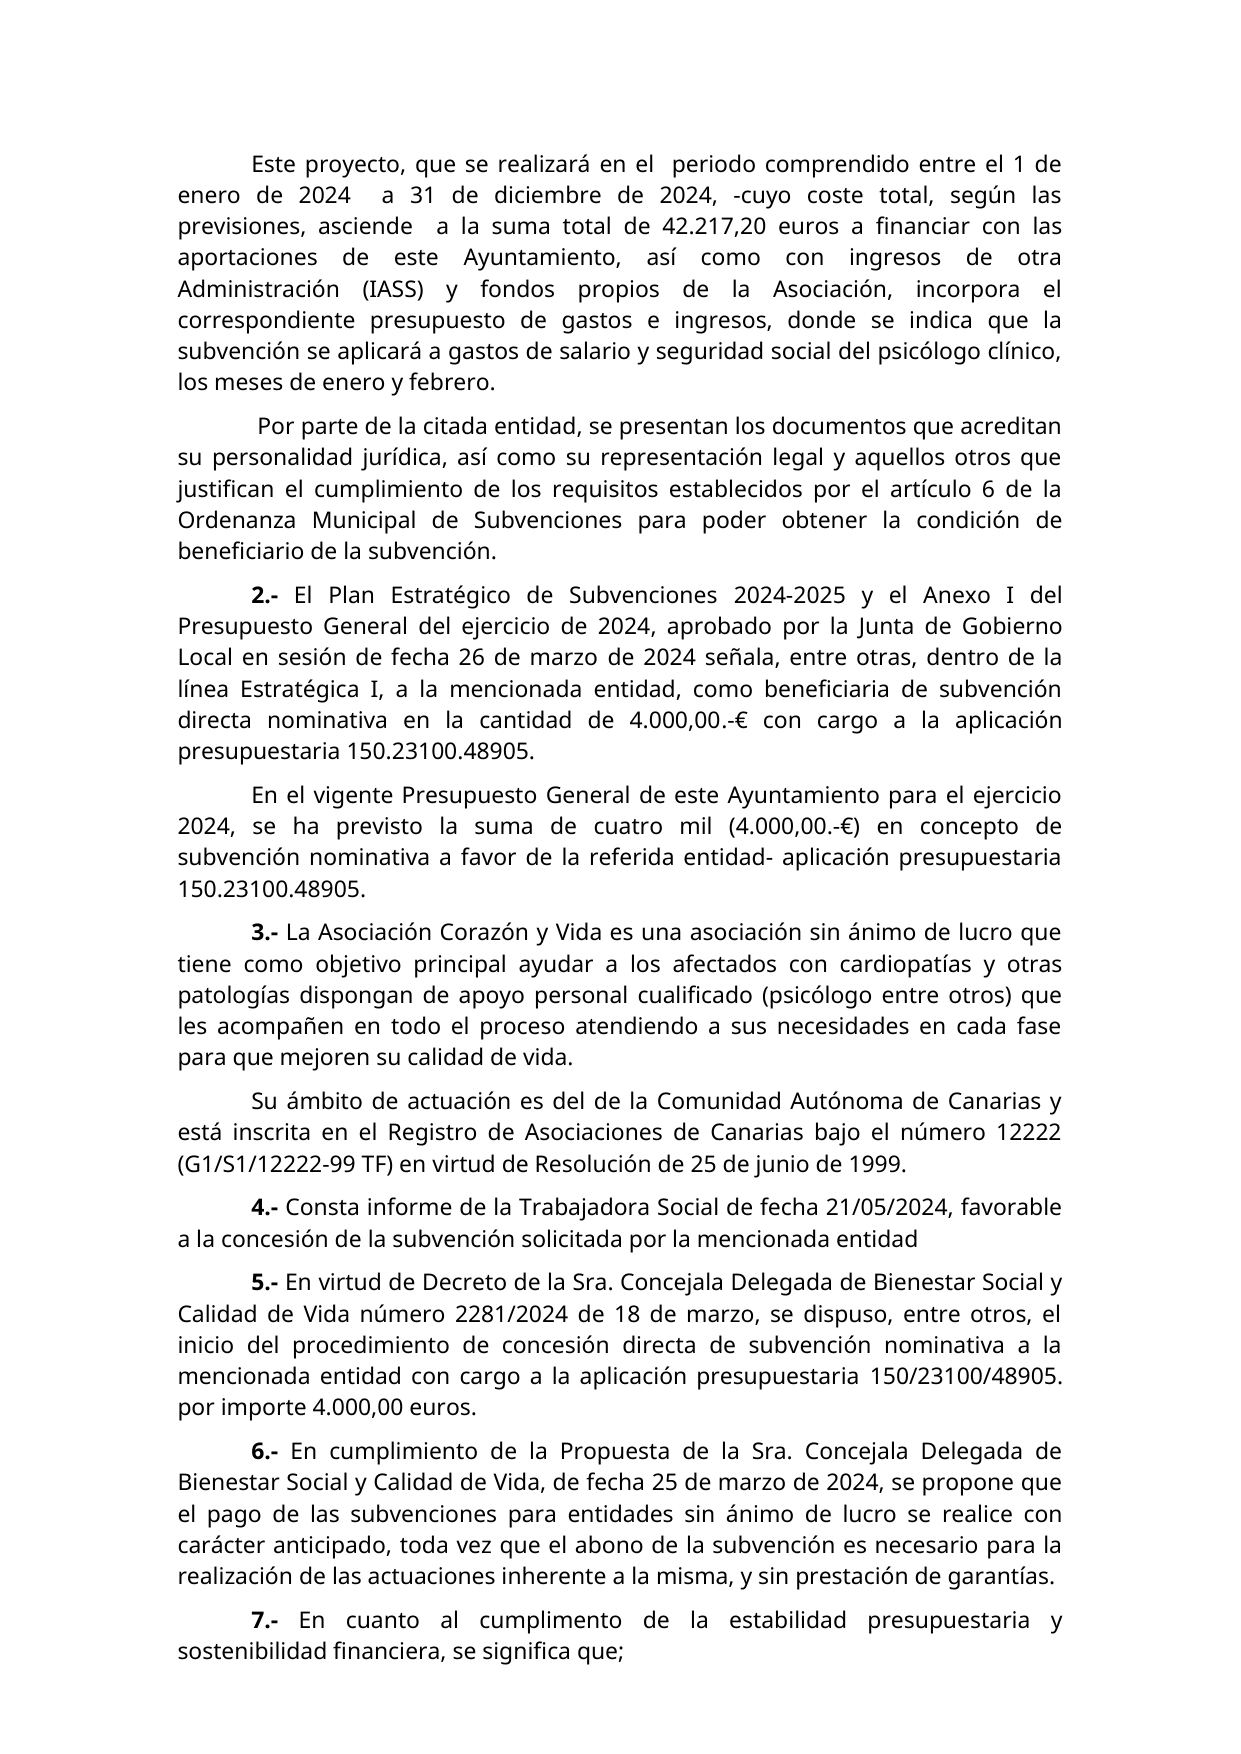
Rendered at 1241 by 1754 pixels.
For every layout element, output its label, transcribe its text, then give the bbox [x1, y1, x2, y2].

text 6.- En cumplimiento de la Propuesta de la Sra. Concejala Delegada de Bienestar Social y Calidad de Vida, de fecha 25 de marzo de 2024, se propone que el pago de las subvenciones para entidades sin ánimo de lucro se realice con carácter anticipado, toda vez que el abono de la subvención es necesario para la realización de las actuaciones inherente a la misma, y sin prestación de garantías. [177, 1435, 1063, 1591]
subtitle En el vigente Presupuesto General de este Ayuntamiento para el ejercicio 2024, se ha previsto la suma de cuatro mil (4.000,00.-€) en concepto de subvención nominativa a favor de la referida entidad- aplicación presupuestaria 150.23100.48905. [177, 779, 1063, 904]
text Por parte de la citada entidad, se presentan los documentos que acreditan su personalidad jurídica, así como su representación legal y aquellos otros que justifican el cumplimiento de los requisitos establecidos por el artículo 6 de la Ordenanza Municipal de Subvenciones para poder obtener la condición de beneficiario de la subvención. [177, 410, 1063, 566]
text Su ámbito de actuación es del de la Comunidad Autónoma de Canarias y está inscrita en el Registro de Asociaciones de Canarias bajo el número 12222 (G1/S1/12222-99 TF) en virtud de Resolución de 25 de junio de 1999. [177, 1085, 1063, 1179]
subtitle 2.- El Plan Estratégico de Subvenciones 2024-2025 y el Anexo I del Presupuesto General del ejercicio de 2024, aprobado por la Junta de Gobierno Local en sesión de fecha 26 de marzo de 2024 señala, entre otras, dentro de la línea Estratégica I, a la mencionada entidad, como beneficiaria de subvención directa nominativa en la cantidad de 4.000,00.-€ con cargo a la aplicación presupuestaria 150.23100.48905. [177, 579, 1063, 766]
text 7.- En cuanto al cumplimento de la estabilidad presupuestaria y sostenibilidad financiera, se significa que; [177, 1604, 1063, 1666]
text Este proyecto, que se realizará en el periodo comprendido entre el 1 de enero de 2024 a 31 de diciembre de 2024, -cuyo coste total, según las previsiones, asciende a la suma total de 42.217,20 euros a financiar con las aportaciones de este Ayuntamiento, así como con ingresos de otra Administración (IASS) y fondos propios de la Asociación, incorpora el correspondiente presupuesto de gastos e ingresos, donde se indica que la subvención se aplicará a gastos de salario y seguridad social del psicólogo clínico, los meses de enero y febrero. [177, 148, 1063, 398]
text 4.- Consta informe de la Trabajadora Social de fecha 21/05/2024, favorable a la concesión de la subvención solicitada por la mencionada entidad [177, 1191, 1063, 1254]
text 3.- La Asociación Corazón y Vida es una asociación sin ánimo de lucro que tiene como objetivo principal ayudar a los afectados con cardiopatías y otras patologías dispongan de apoyo personal cualificado (psicólogo entre otros) que les acompañen en todo el proceso atendiendo a sus necesidades en cada fase para que mejoren su calidad de vida. [177, 916, 1063, 1073]
text 5.- En virtud de Decreto de la Sra. Concejala Delegada de Bienestar Social y Calidad de Vida número 2281/2024 de 18 de marzo, se dispuso, entre otros, el inicio del procedimiento de concesión directa de subvención nominativa a la mencionada entidad con cargo a la aplicación presupuestaria 150/23100/48905. por importe 4.000,00 euros. [177, 1266, 1063, 1423]
